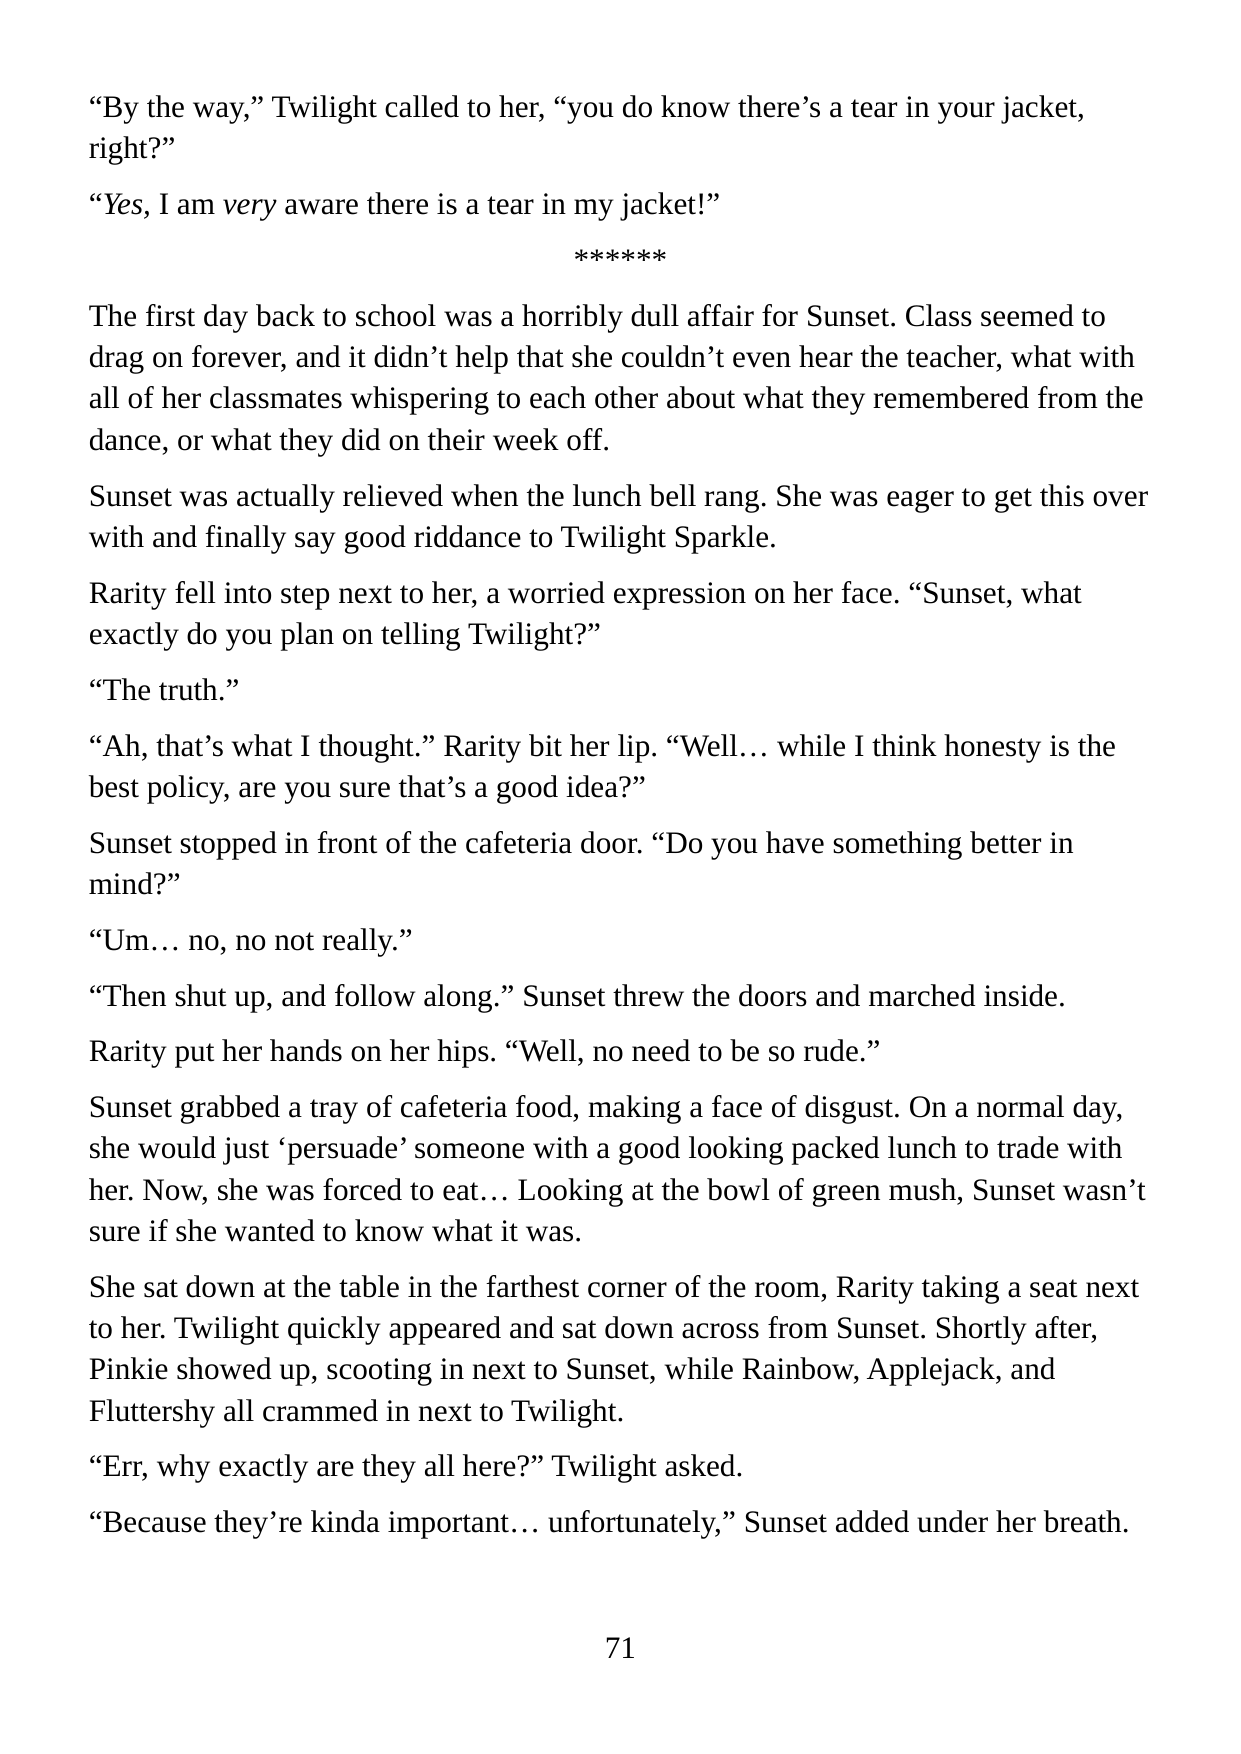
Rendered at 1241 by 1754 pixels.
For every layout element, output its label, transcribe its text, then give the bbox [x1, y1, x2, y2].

text “Then shut up, and follow along.” Sunset threw the doors and marched inside. [88, 977, 1152, 1013]
text Sunset grabbed a tray of cafeteria food, making a face of disgust. On a normal day, she would just ‘persuade’ someone with a good looking packed lunch to trade with her. Now, she was forced to eat… Looking at the bowl of green mush, Sunset wasn’t sure if she wanted to know what it was. [88, 1088, 1152, 1248]
text ****** [88, 241, 1152, 277]
text “Because they’re kinda important… unfortunately,” Sunset added under her breath. [88, 1503, 1152, 1539]
text Rarity fell into step next to her, a worried expression on her face. “Sunset, what exactly do you plan on telling Twilight?” [88, 574, 1152, 651]
text Rarity put her hands on her hips. “Well, no need to be so rude.” [88, 1033, 1152, 1069]
text The first day back to school was a horribly dull affair for Sunset. Class seemed to drag on forever, and it didn’t help that she couldn’t even hear the teacher, what with all of her classmates whispering to each other about what they remembered from the dance, or what they did on their week off. [88, 297, 1152, 457]
text She sat down at the table in the farthest corner of the room, Rarity taking a seat next to her. Twilight quickly appeared and sat down across from Sunset. Shortly after, Pinkie showed up, scooting in next to Sunset, while Rainbow, Applejack, and Fluttershy all crammed in next to Twilight. [88, 1268, 1152, 1428]
text “By the way,” Twilight called to her, “you do know there’s a tear in your jacket, right?” [88, 88, 1152, 166]
text “Err, why exactly are they all here?” Twilight asked. [88, 1448, 1152, 1484]
text “The truth.” [88, 671, 1152, 707]
text “Yes, I am very aware there is a tear in my jacket!” [88, 186, 1152, 222]
text “Um… no, no not really.” [88, 921, 1152, 957]
text “Ah, that’s what I thought.” Rarity bit her lip. “Well… while I think honesty is the best policy, are you sure that’s a good idea?” [88, 727, 1152, 804]
text Sunset stopped in front of the cafeteria door. “Do you have something better in mind?” [88, 824, 1152, 901]
text Sunset was actually relieved when the lunch bell rang. She was eager to get this over with and finally say good riddance to Twilight Sparkle. [88, 477, 1152, 554]
